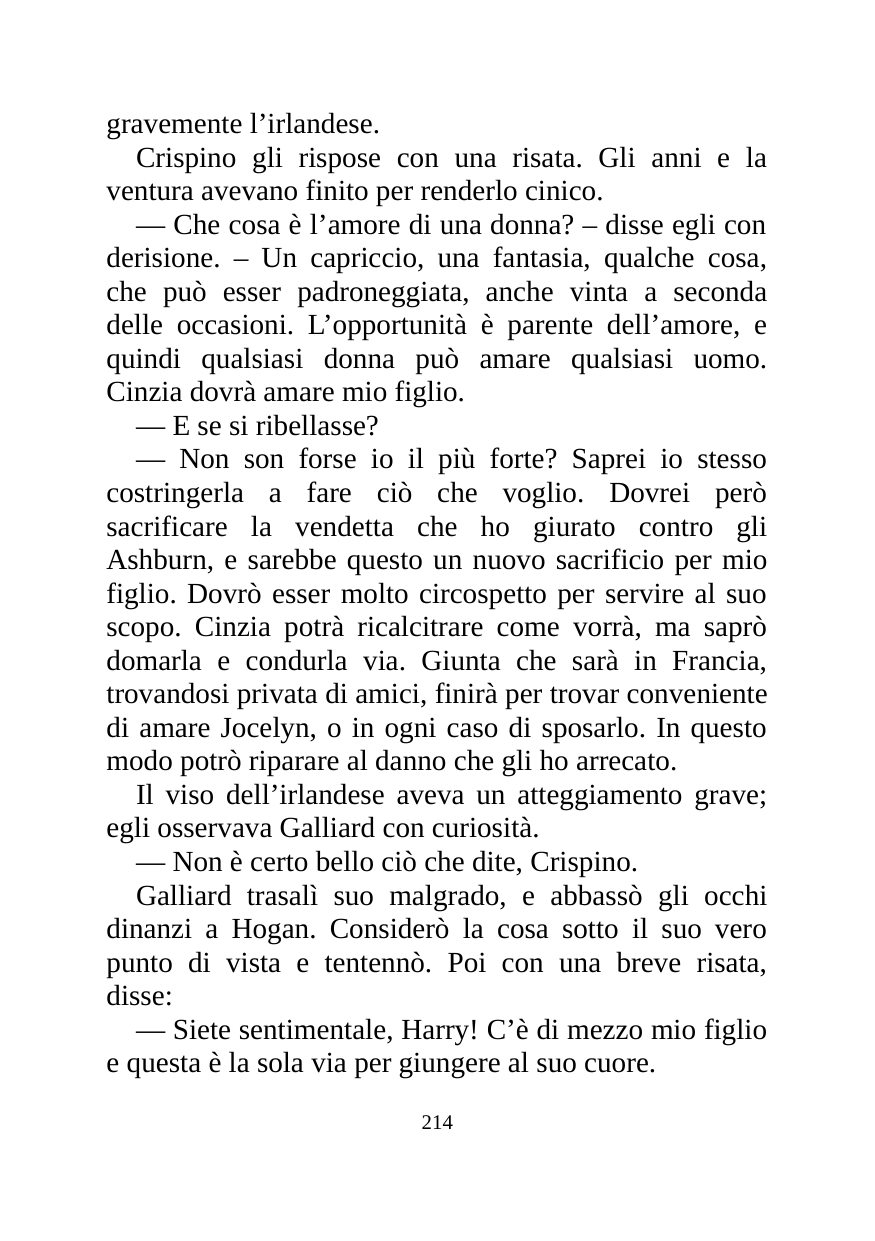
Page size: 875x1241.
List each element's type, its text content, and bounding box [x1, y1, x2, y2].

text — Non è certo bello ciò che dite, Crispino. [106, 844, 768, 878]
text — Che cosa è l’amore di una donna? – disse egli con derisione. – Un capriccio, una fantasia, qualche cosa, che può esser padroneggiata, anche vinta a seconda delle occasioni. L’opportunità è parente dell’amore, e quindi qualsiasi donna può amare qualsiasi uomo. Cinzia dovrà amare mio figlio. [106, 207, 768, 408]
text gravemente l’irlandese. [106, 106, 768, 140]
text — E se si ribellasse? [106, 408, 768, 442]
text Il viso dell’irlandese aveva un atteggiamento grave; egli osservava Galliard con curiosità. [106, 777, 768, 844]
text Crispino gli rispose con una risata. Gli anni e la ventura avevano finito per renderlo cinico. [106, 140, 768, 207]
text Galliard trasalì suo malgrado, e abbassò gli occhi dinanzi a Hogan. Considerò la cosa sotto il suo vero punto di vista e tentennò. Poi con una breve risata, disse: [106, 878, 768, 1012]
text — Non son forse io il più forte? Saprei io stesso costringerla a fare ciò che voglio. Dovrei però sacrificare la vendetta che ho giurato contro gli Ashburn, e sarebbe questo un nuovo sacrificio per mio figlio. Dovrò esser molto circospetto per servire al suo scopo. Cinzia potrà ricalcitrare come vorrà, ma saprò domarla e condurla via. Giunta che sarà in Francia, trovandosi privata di amici, finirà per trovar conveniente di amare Jocelyn, o in ogni caso di sposarlo. In questo modo potrò riparare al danno che gli ho arrecato. [106, 442, 768, 777]
text — Siete sentimentale, Harry! C’è di mezzo mio figlio e questa è la sola via per giungere al suo cuore. [106, 1012, 768, 1079]
